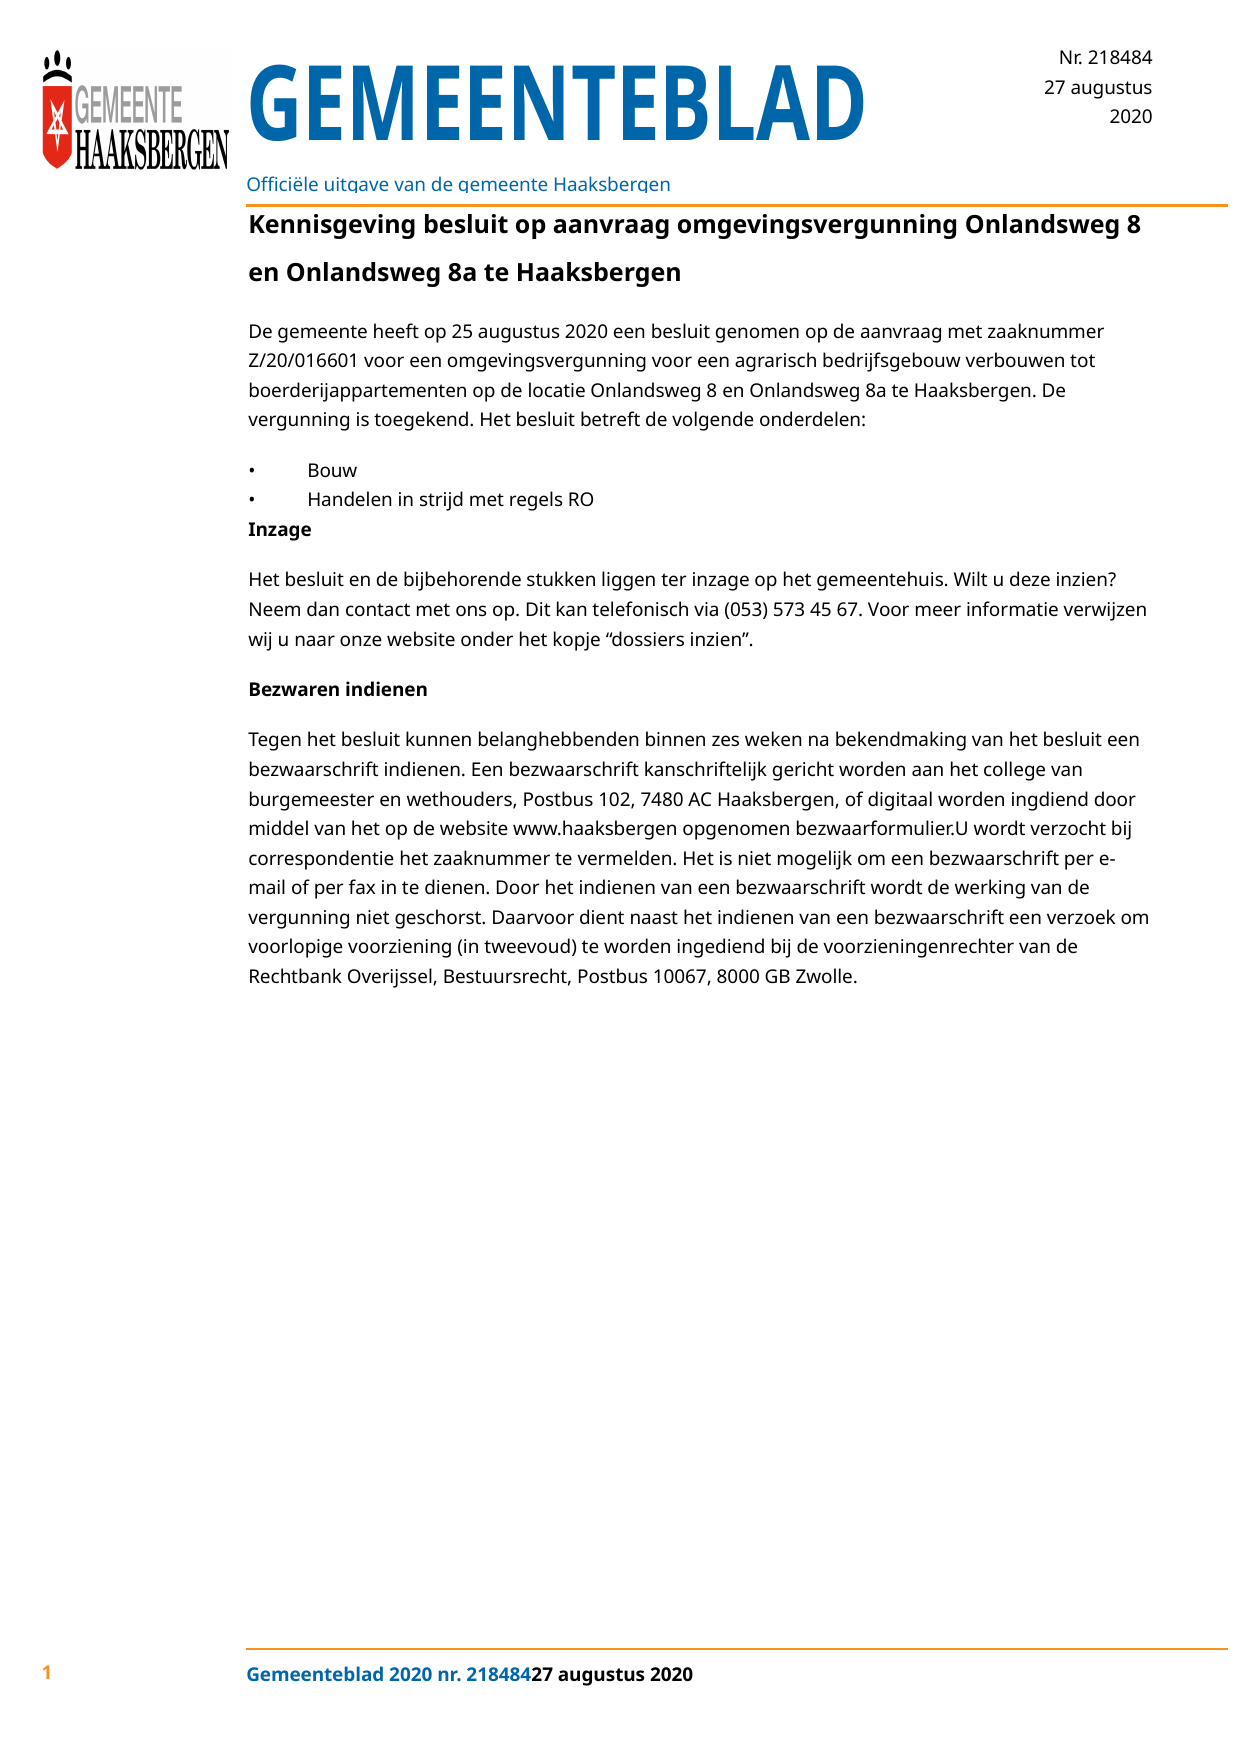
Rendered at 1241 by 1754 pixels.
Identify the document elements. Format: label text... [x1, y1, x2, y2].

text Inzage [248, 516, 1152, 542]
text Het besluit en de bijbehorende stukken liggen ter inzage op het gemeentehuis. Wilt u deze inzien? Neem dan contact met ons op. Dit kan telefonisch via (053) 573 45 67. Voor meer informatie verwijzen wij u naar onze website onder het kopje “dossiers inzien”. [248, 567, 1152, 652]
text Kennisgeving besluit op aanvraag omgevingsvergunning Onlandsweg 8 en Onlandsweg 8a te Haaksbergen [248, 207, 1152, 288]
text De gemeente heeft op 25 augustus 2020 een besluit genomen op de aanvraag met zaaknummer Z/20/016601 voor een omgevingsvergunning voor een agrarisch bedrijfsgebouw verbouwen tot boerderijappartementen op de locatie Onlandsweg 8 en Onlandsweg 8a te Haaksbergen. De vergunning is toegekend. Het besluit betreft de volgende onderdelen: [248, 318, 1152, 432]
list Bouw [248, 457, 1152, 483]
picture [41, 47, 231, 172]
text Bezwaren indienen [248, 676, 1152, 702]
text Tegen het besluit kunnen belanghebbenden binnen zes weken na bekendmaking van het besluit een bezwaarschrift indienen. Een bezwaarschrift kanschriftelijk gericht worden aan het college van burgemeester en wethouders, Postbus 102, 7480 AC Haaksbergen, of digitaal worden ingdiend door middel van het op de website www.haaksbergen opgenomen bezwaarformulier.U wordt verzocht bij correspondentie het zaaknummer te vermelden. Het is niet mogelijk om een bezwaarschrift per e-mail of per fax in te dienen. Door het indienen van een bezwaarschrift wordt de werking van de vergunning niet geschorst. Daarvoor dient naast het indienen van een bezwaarschrift een verzoek om voorlopige voorziening (in tweevoud) te worden ingediend bij de voorzieningenrechter van de Rechtbank Overijssel, Bestuursrecht, Postbus 10067, 8000 GB Zwolle. [248, 727, 1152, 989]
list Handelen in strijd met regels RO [248, 487, 1152, 512]
